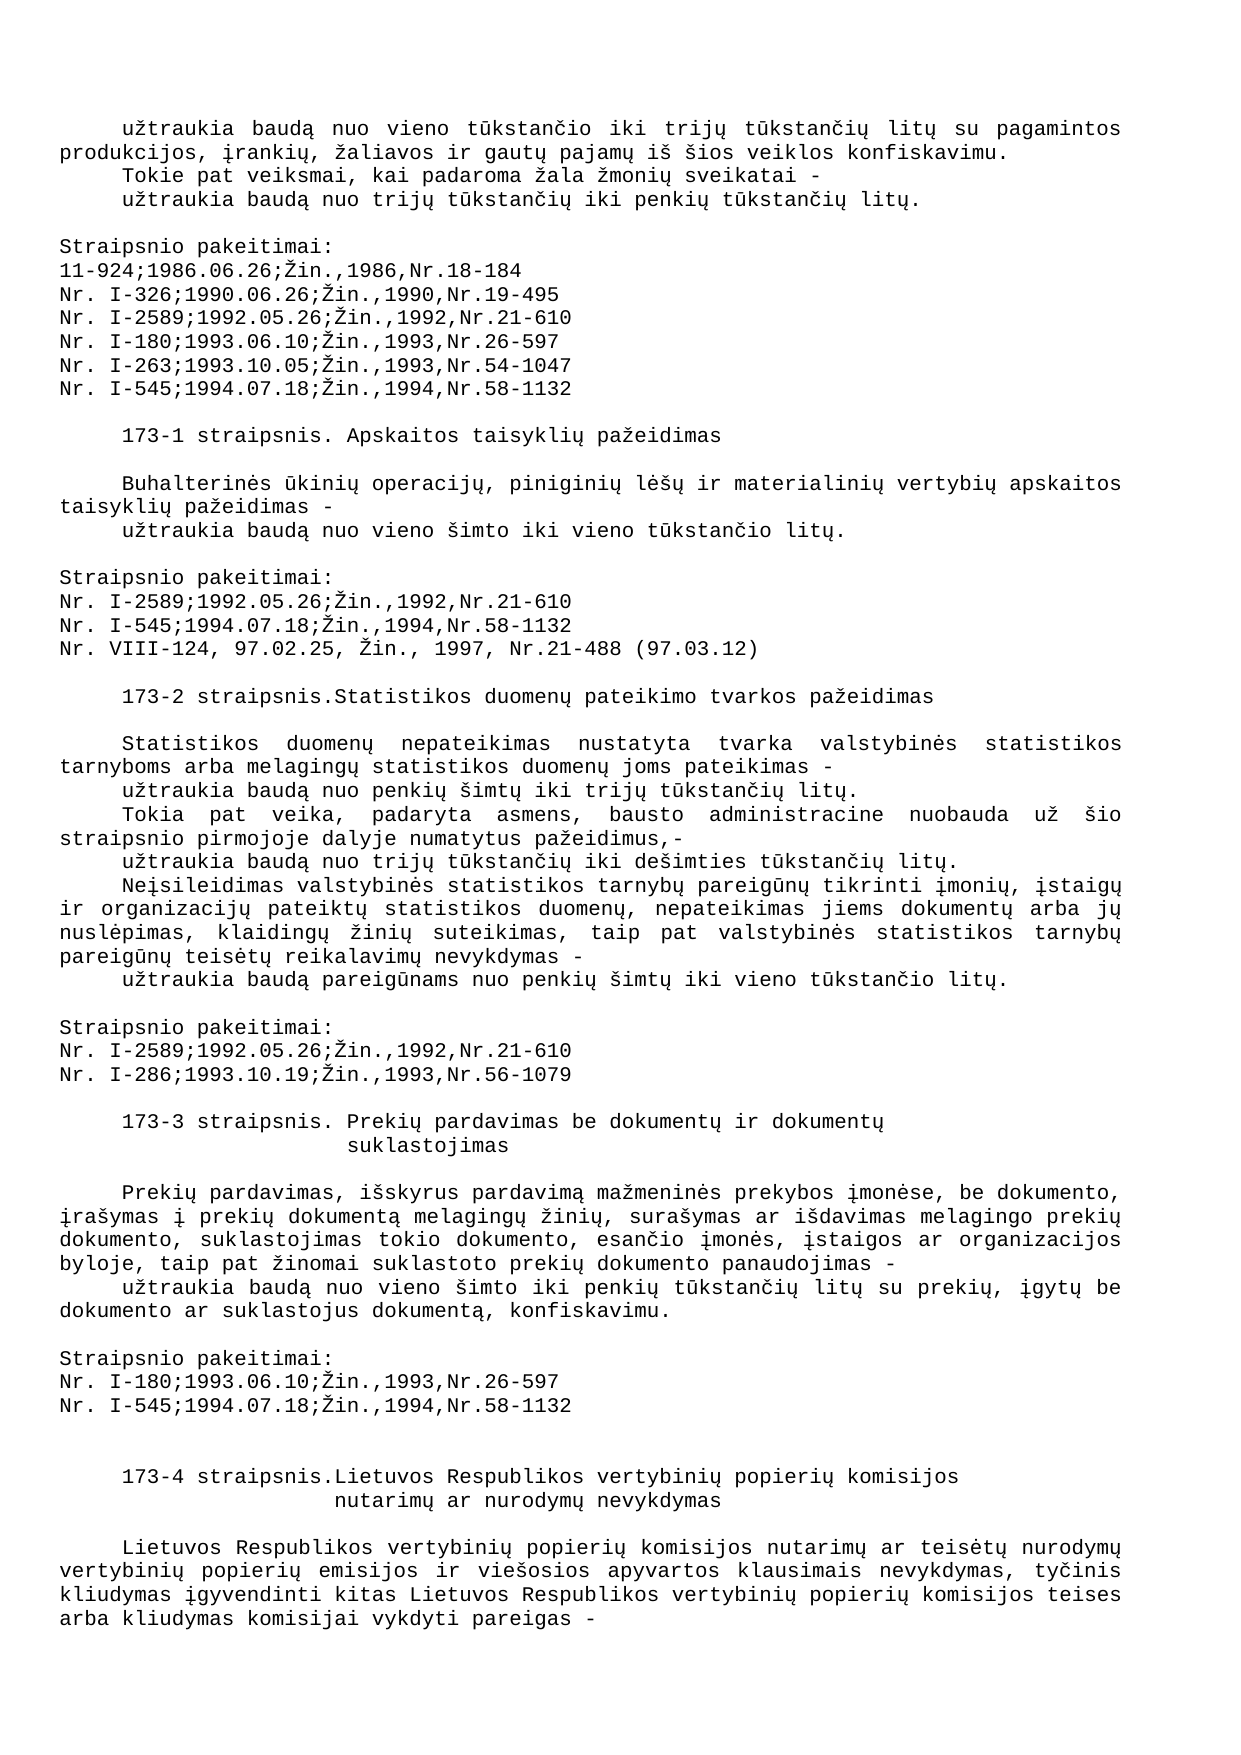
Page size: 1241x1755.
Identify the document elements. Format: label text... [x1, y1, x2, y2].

text Statistikos duomenų nepateikimas nustatyta tvarka valstybinės statistikos tarnyboms arba melagingų statistikos duomenų joms pateikimas - [59, 733, 1122, 780]
text 173-4 straipsnis.Lietuvos Respublikos vertybinių popierių komisijos [59, 1466, 1122, 1489]
text nutarimų ar nurodymų nevykdymas [59, 1489, 1122, 1513]
text Nr. I-545;1994.07.18;Žin.,1994,Nr.58-1132 [59, 378, 1122, 402]
text 173-3 straipsnis. Prekių pardavimas be dokumentų ir dokumentų [59, 1111, 1122, 1135]
text Prekių pardavimas, išskyrus pardavimą mažmeninės prekybos įmonėse, be dokumento, įrašymas į prekių dokumentą melagingų žinių, surašymas ar išdavimas melagingo prekių dokumento, suklastojimas tokio dokumento, esančio įmonės, įstaigos ar organizacijos byloje, taip pat žinomai suklastoto prekių dokumento panaudojimas - [59, 1182, 1122, 1277]
text Tokia pat veika, padaryta asmens, bausto administracine nuobauda už šio straipsnio pirmojoje dalyje numatytus pažeidimus,- [59, 804, 1122, 851]
text suklastojimas [59, 1135, 1122, 1158]
text Nr. I-286;1993.10.19;Žin.,1993,Nr.56-1079 [59, 1064, 1122, 1088]
text Straipsnio pakeitimai: [59, 1017, 1122, 1040]
text Nr. I-2589;1992.05.26;Žin.,1992,Nr.21-610 [59, 307, 1122, 331]
text užtraukia baudą nuo trijų tūkstančių iki penkių tūkstančių litų. [59, 189, 1122, 213]
text užtraukia baudą pareigūnams nuo penkių šimtų iki vieno tūkstančio litų. [59, 969, 1122, 993]
text Nr. I-2589;1992.05.26;Žin.,1992,Nr.21-610 [59, 1040, 1122, 1064]
text užtraukia baudą nuo vieno tūkstančio iki trijų tūkstančių litų su pagamintos produkcijos, įrankių, žaliavos ir gautų pajamų iš šios veiklos konfiskavimu. [59, 118, 1122, 165]
text 173-2 straipsnis.Statistikos duomenų pateikimo tvarkos pažeidimas [59, 686, 1122, 709]
text Nr. I-326;1990.06.26;Žin.,1990,Nr.19-495 [59, 284, 1122, 307]
text Nr. I-180;1993.06.10;Žin.,1993,Nr.26-597 [59, 331, 1122, 354]
text Nr. I-263;1993.10.05;Žin.,1993,Nr.54-1047 [59, 354, 1122, 378]
text Tokie pat veiksmai, kai padaroma žala žmonių sveikatai - [59, 165, 1122, 189]
text Buhalterinės ūkinių operacijų, piniginių lėšų ir materialinių vertybių apskaitos taisyklių pažeidimas - [59, 473, 1122, 520]
text Straipsnio pakeitimai: [59, 236, 1122, 260]
text Lietuvos Respublikos vertybinių popierių komisijos nutarimų ar teisėtų nurodymų vertybinių popierių emisijos ir viešosios apyvartos klausimais nevykdymas, tyčinis kliudymas įgyvendinti kitas Lietuvos Respublikos vertybinių popierių komisijos teises arba kliudymas komisijai vykdyti pareigas - [59, 1537, 1122, 1631]
text Nr. I-180;1993.06.10;Žin.,1993,Nr.26-597 [59, 1371, 1122, 1395]
text Nr. I-545;1994.07.18;Žin.,1994,Nr.58-1132 [59, 1395, 1122, 1419]
text Nr. I-2589;1992.05.26;Žin.,1992,Nr.21-610 [59, 591, 1122, 615]
text užtraukia baudą nuo vieno šimto iki vieno tūkstančio litų. [59, 520, 1122, 544]
text Nr. I-545;1994.07.18;Žin.,1994,Nr.58-1132 [59, 615, 1122, 638]
text Straipsnio pakeitimai: [59, 567, 1122, 591]
text Neįsileidimas valstybinės statistikos tarnybų pareigūnų tikrinti įmonių, įstaigų ir organizacijų pateiktų statistikos duomenų, nepateikimas jiems dokumentų arba jų nuslėpimas, klaidingų žinių suteikimas, taip pat valstybinės statistikos tarnybų pareigūnų teisėtų reikalavimų nevykdymas - [59, 875, 1122, 969]
text užtraukia baudą nuo penkių šimtų iki trijų tūkstančių litų. [59, 780, 1122, 804]
text Straipsnio pakeitimai: [59, 1348, 1122, 1371]
text užtraukia baudą nuo trijų tūkstančių iki dešimties tūkstančių litų. [59, 851, 1122, 875]
text 173-1 straipsnis. Apskaitos taisyklių pažeidimas [59, 426, 1122, 449]
text 11-924;1986.06.26;Žin.,1986,Nr.18-184 [59, 260, 1122, 284]
text Nr. VIII-124, 97.02.25, Žin., 1997, Nr.21-488 (97.03.12) [59, 638, 1122, 662]
text užtraukia baudą nuo vieno šimto iki penkių tūkstančių litų su prekių, įgytų be dokumento ar suklastojus dokumentą, konfiskavimu. [59, 1277, 1122, 1324]
